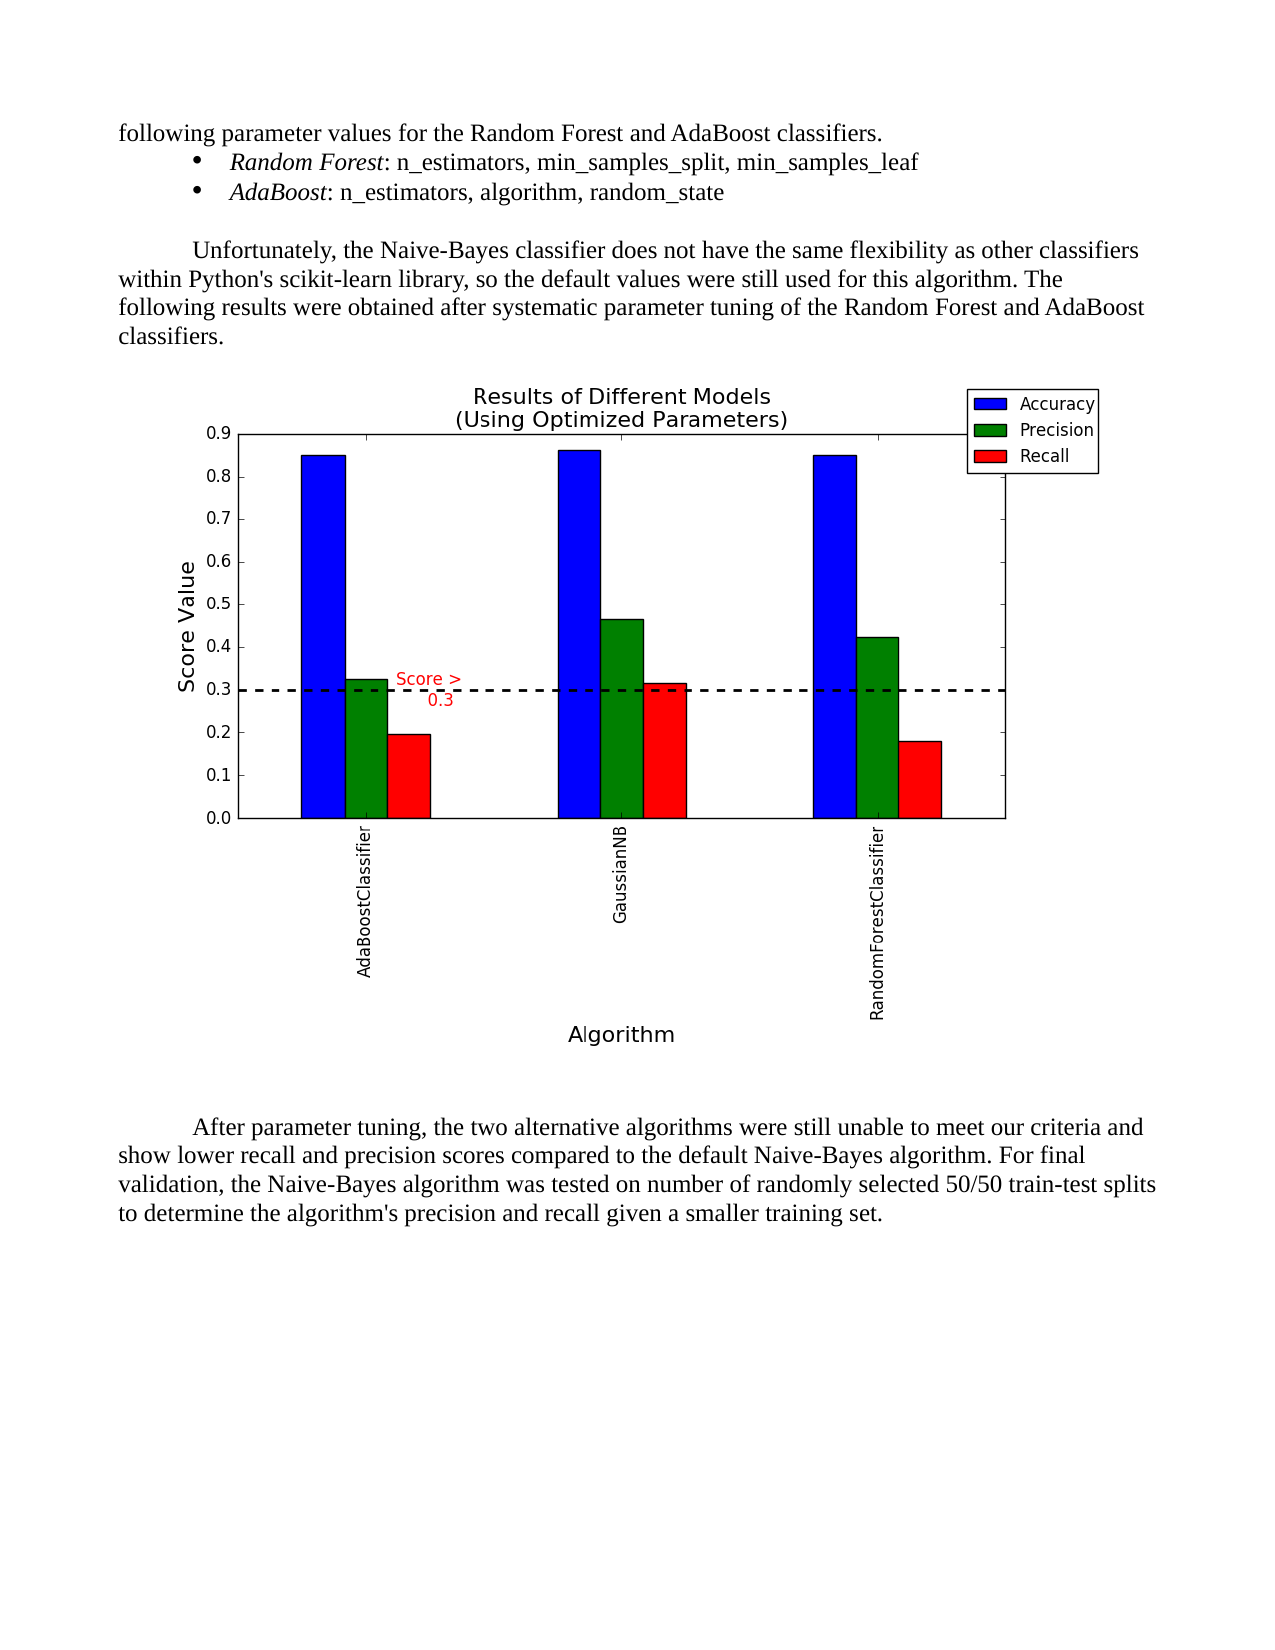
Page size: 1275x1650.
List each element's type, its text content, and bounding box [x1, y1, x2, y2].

list Random Forest: n_estimators, min_samples_split, min_samples_leaf [192, 147, 1157, 177]
list AdaBoost: n_estimators, algorithm, random_state [192, 177, 1157, 206]
picture [169, 378, 1106, 1055]
text After parameter tuning, the two alternative algorithms were still unable to meet our criteria and show lower recall and precision scores compared to the default Naive-Bayes algorithm. For final validation, the Naive-Bayes algorithm was tested on number of randomly selected 50/50 train-test splits to determine the algorithm's precision and recall given a smaller training set. [118, 1112, 1157, 1227]
text Unfortunately, the Naive-Bayes classifier does not have the same flexibility as other classifiers within Python's scikit-learn library, so the default values were still used for this algorithm. The following results were obtained after systematic parameter tuning of the Random Forest and AdaBoost classifiers. [118, 235, 1157, 350]
text following parameter values for the Random Forest and AdaBoost classifiers. [118, 118, 1157, 147]
